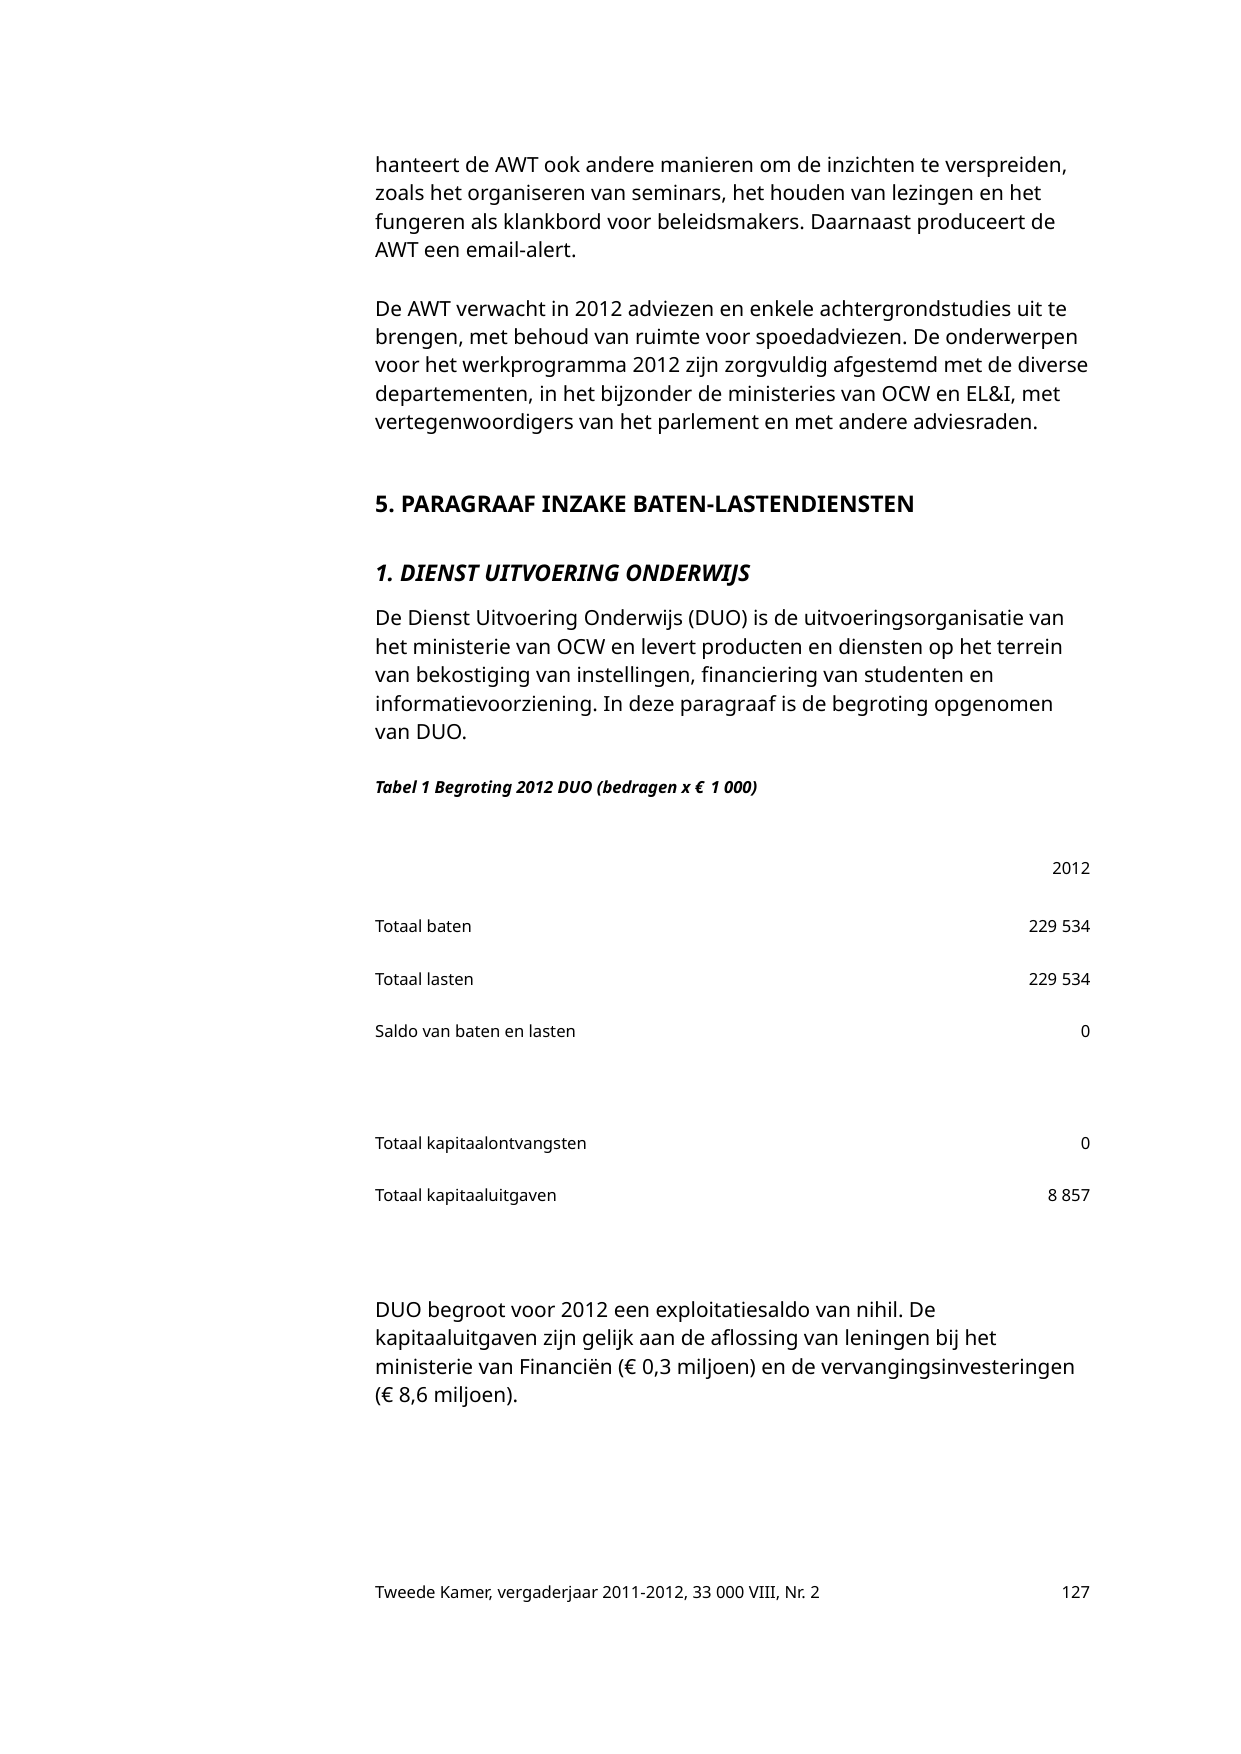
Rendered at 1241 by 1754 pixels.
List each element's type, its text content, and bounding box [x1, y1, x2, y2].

text De Dienst Uitvoering Onderwijs (DUO) is de uitvoeringsorganisatie van het ministerie van OCW en levert producten en diensten op het terrein van bekostiging van instellingen, financiering van studenten en informatievoorziening. In deze paragraaf is de begroting opgenomen van DUO. [375, 603, 1090, 746]
table_header [375, 856, 947, 915]
text De AWT verwacht in 2012 adviezen en enkele achtergrondstudies uit te brengen, met behoud van ruimte voor spoedadviezen. De onderwerpen voor het werkprogramma 2012 zijn zorgvuldig afgestemd met de diverse departementen, in het bijzonder de ministeries van OCW en EL&I, met vertegenwoordigers van het parlement en met andere adviesraden. [375, 294, 1090, 436]
text DUO begroot voor 2012 een exploitatiesaldo van nihil. De kapitaaluitgaven zijn gelijk aan de aflossing van leningen bij het ministerie van Financiën (€ 0,3 miljoen) en de vervangingsinvesteringen (€ 8,6 miljoen). [375, 1295, 1090, 1409]
table_header 2012 [947, 856, 1090, 915]
text Tabel 1 Begroting 2012 DUO (bedragen x € 1 000) [375, 776, 1090, 798]
table_cell [947, 1073, 1090, 1131]
table_cell 0 [947, 1131, 1090, 1184]
table_cell 0 [947, 1020, 1090, 1073]
table_cell Totaal kapitaaluitgaven [375, 1184, 947, 1237]
table_cell Totaal baten [375, 915, 947, 967]
table_cell 229 534 [947, 915, 1090, 967]
table_cell Totaal kapitaalontvangsten [375, 1131, 947, 1184]
subtitle 5. PARAGRAAF INZAKE BATEN-LASTENDIENSTEN [375, 488, 1090, 520]
subtitle 1. DIENST UITVOERING ONDERWIJS [375, 557, 1090, 588]
table_cell Saldo van baten en lasten [375, 1020, 947, 1073]
table_cell 229 534 [947, 968, 1090, 1020]
table_cell 8 857 [947, 1184, 1090, 1237]
table_cell Totaal lasten [375, 968, 947, 1020]
table_cell [375, 1073, 947, 1131]
text hanteert de AWT ook andere manieren om de inzichten te verspreiden, zoals het organiseren van seminars, het houden van lezingen en het fungeren als klankbord voor beleidsmakers. Daarnaast produceert de AWT een email-alert. [375, 150, 1090, 264]
